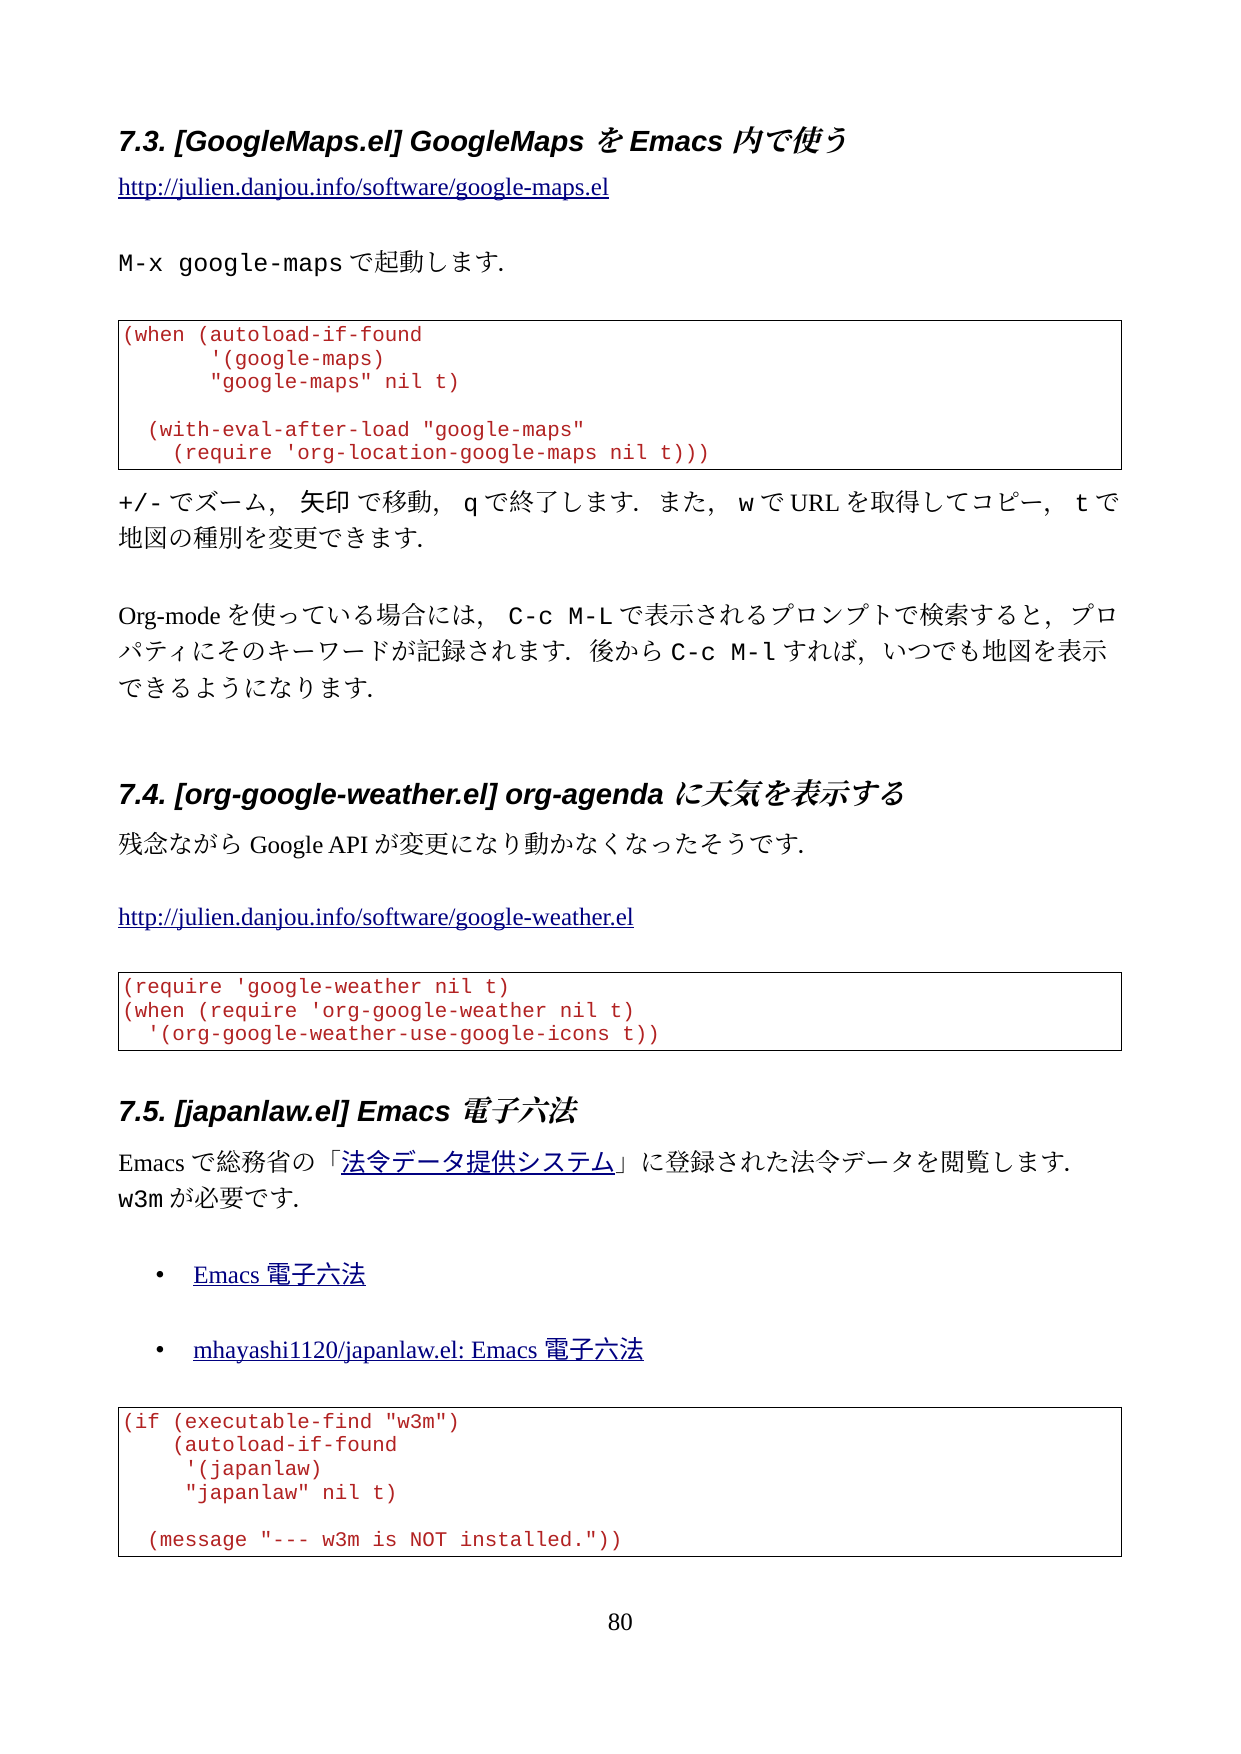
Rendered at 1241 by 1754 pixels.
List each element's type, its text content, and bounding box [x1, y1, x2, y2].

subtitle [org-google-weather.el] org-agenda に天気を表示する [118, 771, 1122, 812]
text 残念ながら Google API が変更になり動かなくなったそうです． [118, 825, 1122, 889]
text '(google-maps) [119, 344, 1121, 367]
subtitle [japanlaw.el] Emacs 電子六法 [118, 1088, 1122, 1130]
text "japanlaw" nil t) [119, 1478, 1121, 1501]
text (if (executable-find "w3m") [119, 1408, 1121, 1431]
text +/- でズーム， 矢印 で移動， q で終了します．また， w でURLを取得してコピー， t で地図の種別を変更できます． [118, 482, 1122, 583]
text http://julien.danjou.info/software/google-maps.el [118, 172, 1122, 230]
text Emacs で総務省の「法令データ提供システム」に登録された法令データを閲覧します． w3m が必要です． [118, 1143, 1122, 1244]
text (message "--- w3m is NOT installed.")) [119, 1525, 1121, 1556]
text M-x google-maps で起動します． [118, 242, 1122, 307]
text "google-maps" nil t) [119, 367, 1121, 391]
text (when (autoload-if-found [119, 321, 1121, 344]
text (when (require 'org-google-weather nil t) [119, 996, 1121, 1019]
text (require 'org-location-google-maps nil t))) [119, 438, 1121, 469]
text (require 'google-weather nil t) [119, 973, 1121, 996]
text '(org-google-weather-use-google-icons t)) [119, 1019, 1121, 1050]
text http://julien.danjou.info/software/google-weather.el [118, 902, 1122, 959]
text Org-mode を使っている場合には， C-c M-L で表示されるプロンプトで検索すると，プロパティにそのキーワードが記録されます．後から C-c M-l すれば，いつでも地図を表示できるようになります． [118, 596, 1122, 733]
text '(japanlaw) [119, 1454, 1121, 1478]
subtitle [GoogleMaps.el] GoogleMaps を Emacs 内で使う [118, 118, 1122, 160]
list mhayashi1120/japanlaw.el: Emacs 電子六法 [156, 1332, 1122, 1394]
text (autoload-if-found [119, 1431, 1121, 1454]
list Emacs 電子六法 [156, 1256, 1122, 1319]
text (with-eval-after-load "google-maps" [119, 414, 1121, 438]
